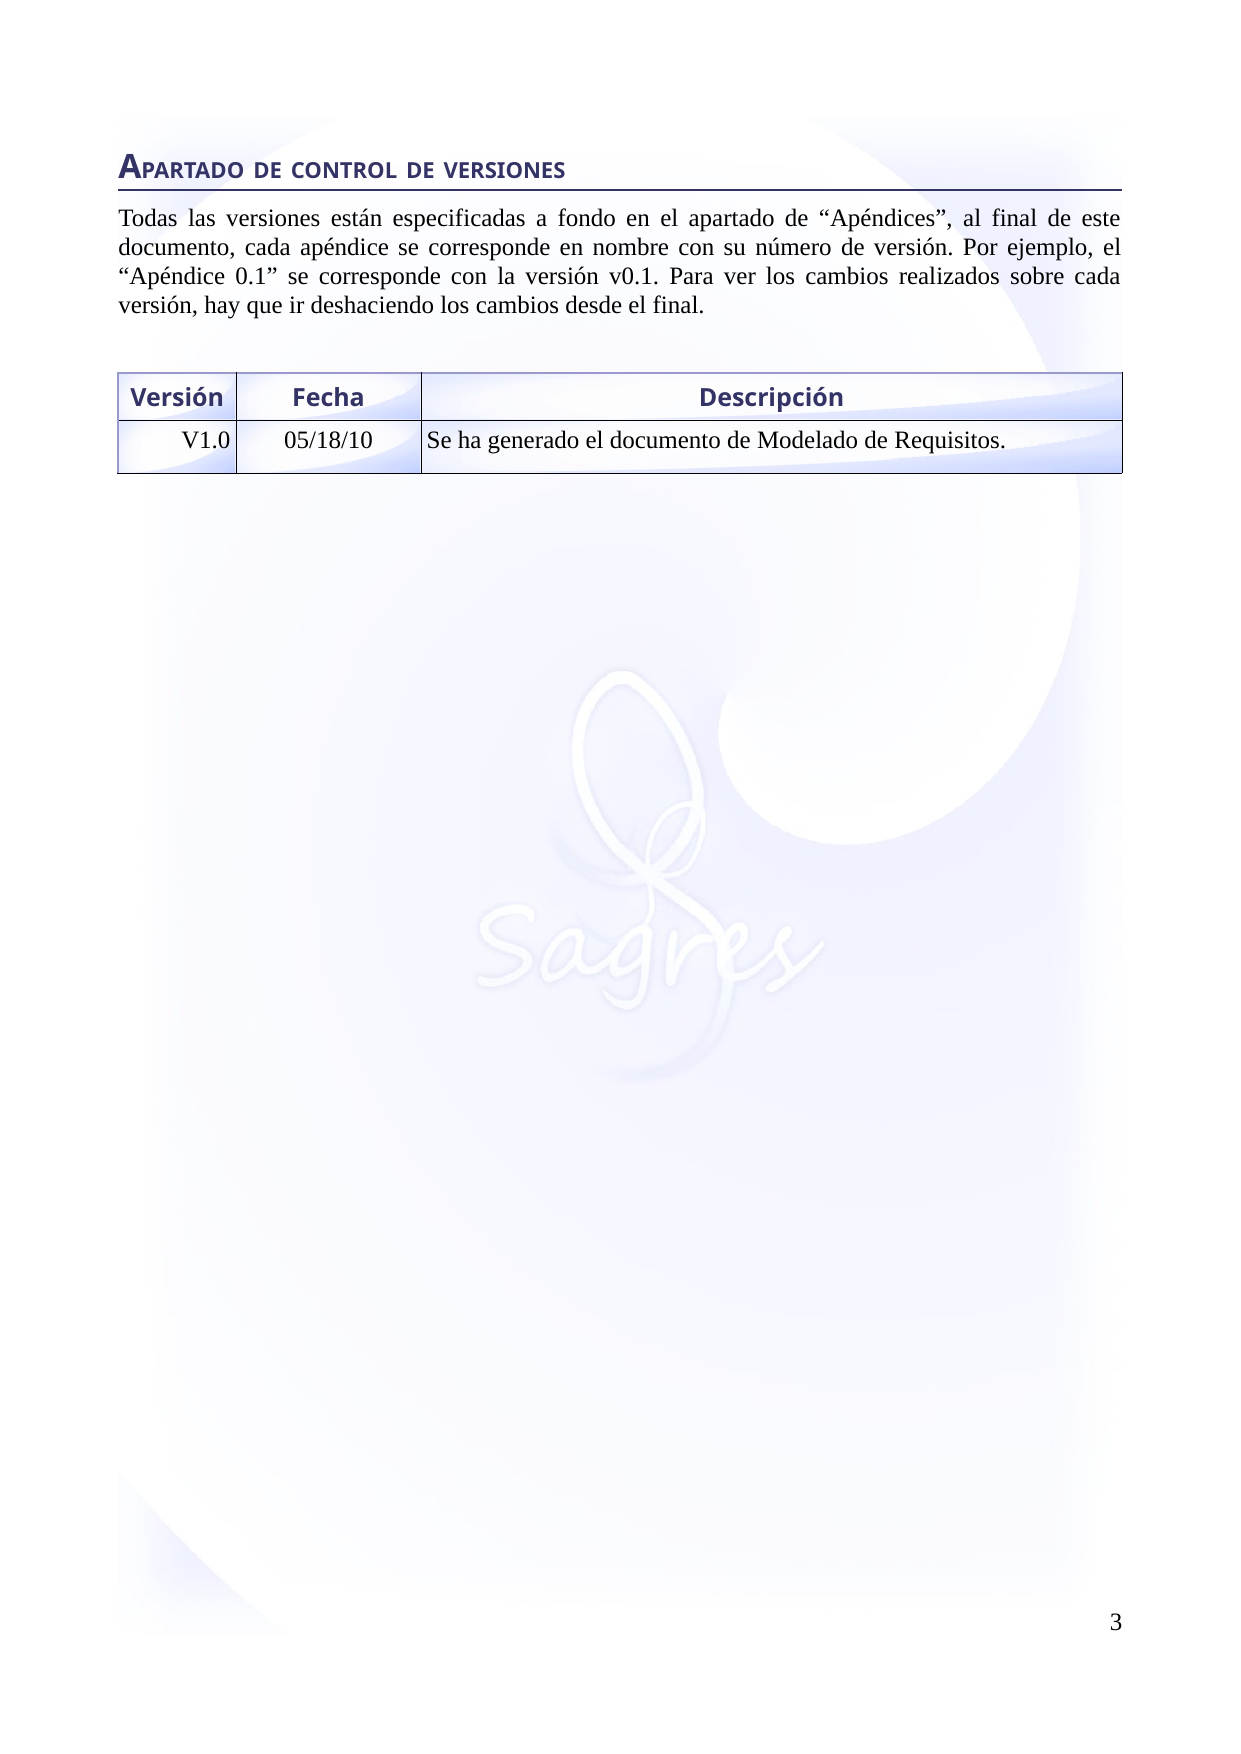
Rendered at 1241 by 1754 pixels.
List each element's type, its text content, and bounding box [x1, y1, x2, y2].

table_header Versión [119, 374, 236, 420]
table_header Descripción [422, 374, 1122, 420]
subtitle Apartado de control de versiones [118, 143, 1122, 189]
table_cell 18/05/10 [237, 421, 421, 473]
picture [118, 191, 1122, 203]
text Todas las versiones están especificadas a fondo en el apartado de “Apéndices”, al final de este documento, cada apéndice se corresponde en nombre con su número de versión. Por ejemplo, el “Apéndice 0.1” se corresponde con la versión v0.1. Para ver los cambios realizados sobre cada versión, hay que ir deshaciendo los cambios desde el final. [118, 203, 1122, 318]
picture [118, 318, 1122, 372]
picture [118, 474, 1122, 1636]
picture [118, 118, 1122, 143]
table_cell V1.0 [119, 421, 236, 473]
table_cell Se ha generado el documento de Modelado de Requisitos. [422, 421, 1122, 473]
table_header Fecha [237, 374, 421, 420]
